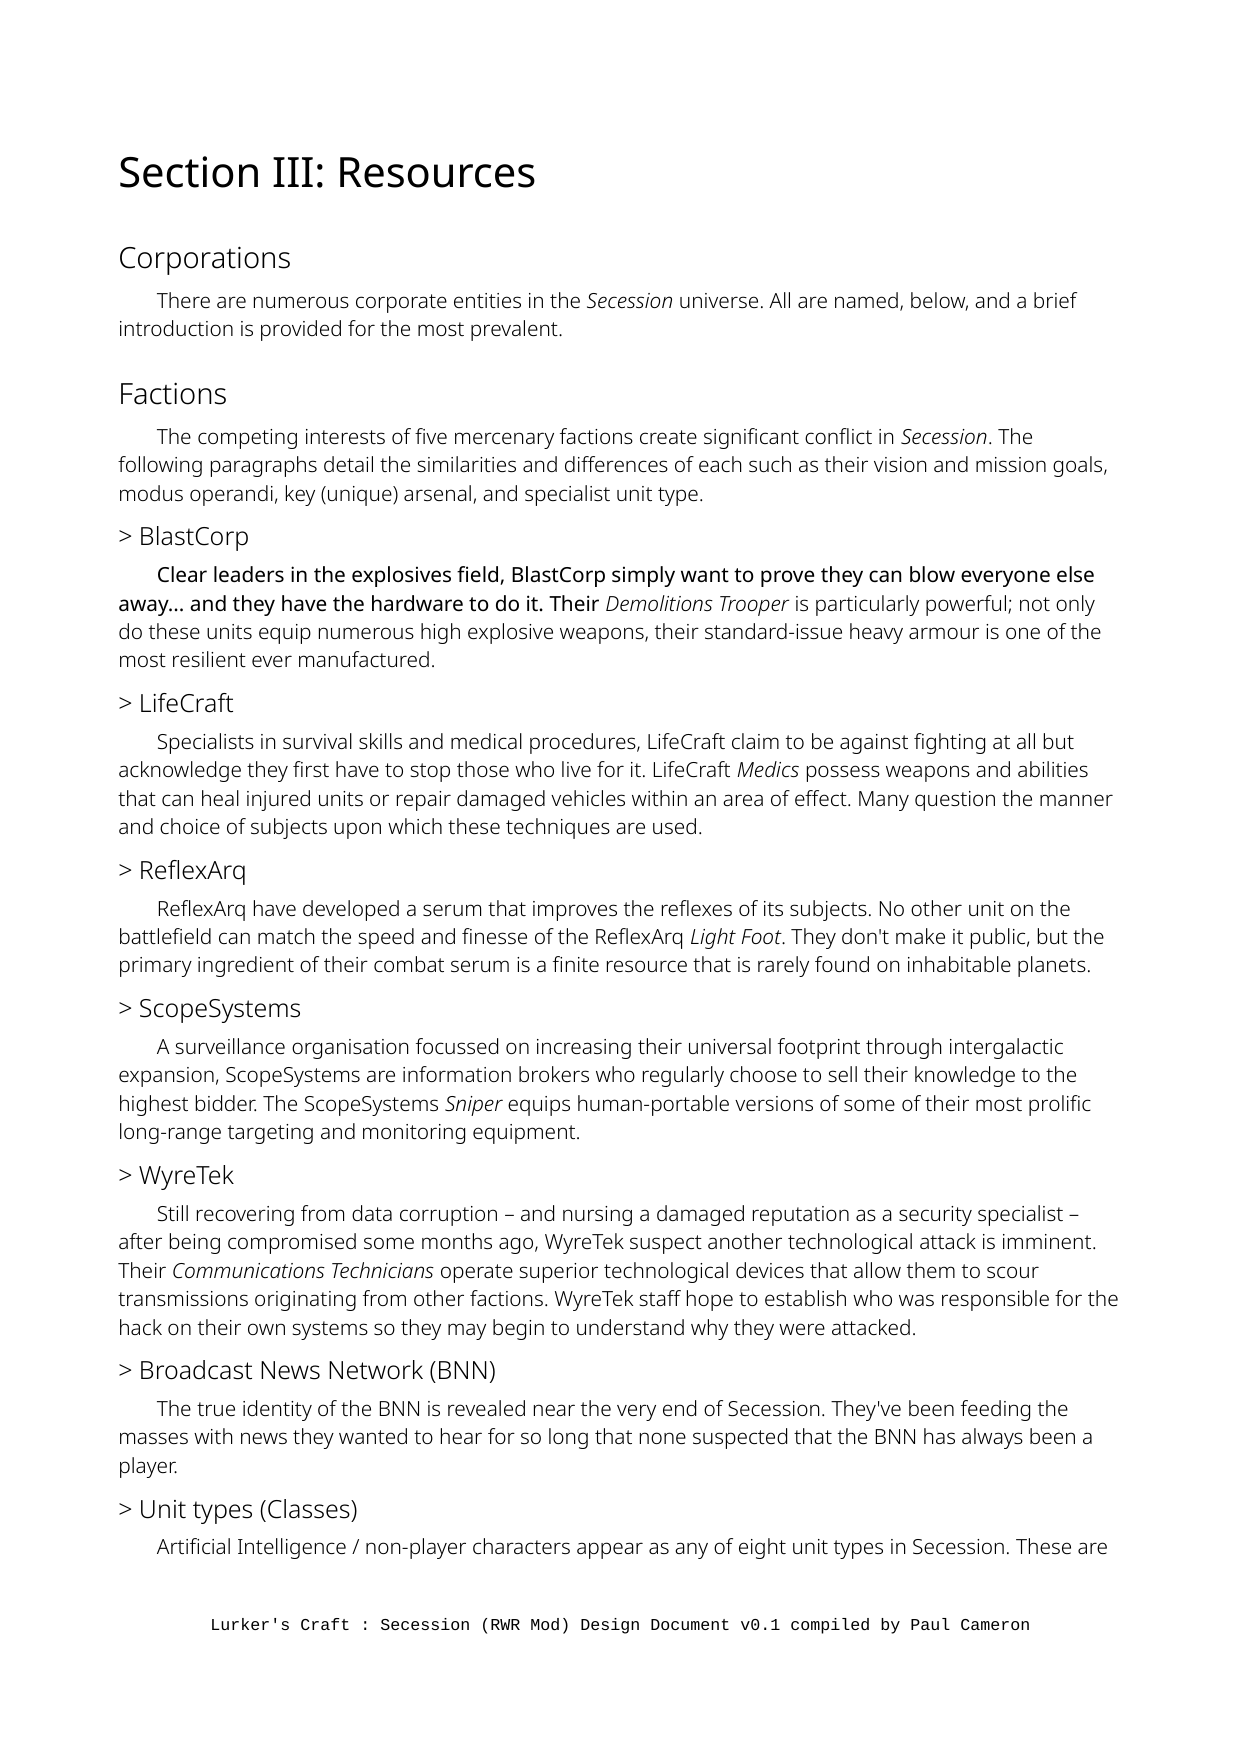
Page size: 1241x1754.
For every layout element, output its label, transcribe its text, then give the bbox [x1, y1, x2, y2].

text Specialists in survival skills and medical procedures, LifeCraft claim to be against fighting at all but acknowledge they first have to stop those who live for it. LifeCraft Medics possess weapons and abilities that can heal injured units or repair damaged vehicles within an area of effect. Many question the manner and choice of subjects upon which these techniques are used. [118, 727, 1122, 841]
text A surveillance organisation focussed on increasing their universal footprint through intergalactic expansion, ScopeSystems are information brokers who regularly choose to sell their knowledge to the highest bidder. The ScopeSystems Sniper equips human-portable versions of some of their most prolific long-range targeting and monitoring equipment. [118, 1032, 1122, 1146]
text Still recovering from data corruption – and nursing a damaged reputation as a security specialist – after being compromised some months ago, WyreTek suspect another technological attack is imminent. Their Communications Technicians operate superior technological devices that allow them to scour transmissions originating from other factions. WyreTek staff hope to establish who was responsible for the hack on their own systems so they may begin to understand why they were attacked. [118, 1199, 1122, 1341]
subtitle > LifeCraft [118, 686, 1122, 720]
subtitle > Unit types (Classes) [118, 1491, 1122, 1525]
subtitle > ReflexArq [118, 853, 1122, 887]
text Clear leaders in the explosives field, BlastCorp simply want to prove they can blow everyone else away... and they have the hardware to do it. Their Demolitions Trooper is particularly powerful; not only do these units equip numerous high explosive weapons, their standard-issue heavy armour is one of the most resilient ever manufactured. [118, 560, 1122, 674]
subtitle Factions [118, 373, 1122, 413]
text ReflexArq have developed a serum that improves the reflexes of its subjects. No other unit on the battlefield can match the speed and finesse of the ReflexArq Light Foot. They don't make it public, but the primary ingredient of their combat serum is a finite resource that is rarely found on inhabitable planets. [118, 894, 1122, 979]
text There are numerous corporate entities in the Secession universe. All are named, below, and a brief introduction is provided for the most prevalent. [118, 286, 1122, 343]
text The competing interests of five mercenary factions create significant conflict in Secession. The following paragraphs detail the similarities and differences of each such as their vision and mission goals, modus operandi, key (unique) arsenal, and specialist unit type. [118, 422, 1122, 507]
subtitle > WyreTek [118, 1158, 1122, 1192]
subtitle Section III: Resources [118, 143, 1122, 200]
subtitle Corporations [118, 237, 1122, 277]
subtitle > Broadcast News Network (BNN) [118, 1353, 1122, 1387]
subtitle > ScopeSystems [118, 991, 1122, 1025]
subtitle > BlastCorp [118, 519, 1122, 553]
text Artificial Intelligence / non-player characters appear as any of eight unit types in Secession. These are [118, 1532, 1122, 1561]
text The true identity of the BNN is revealed near the very end of Secession. They've been feeding the masses with news they wanted to hear for so long that none suspected that the BNN has always been a player. [118, 1394, 1122, 1479]
